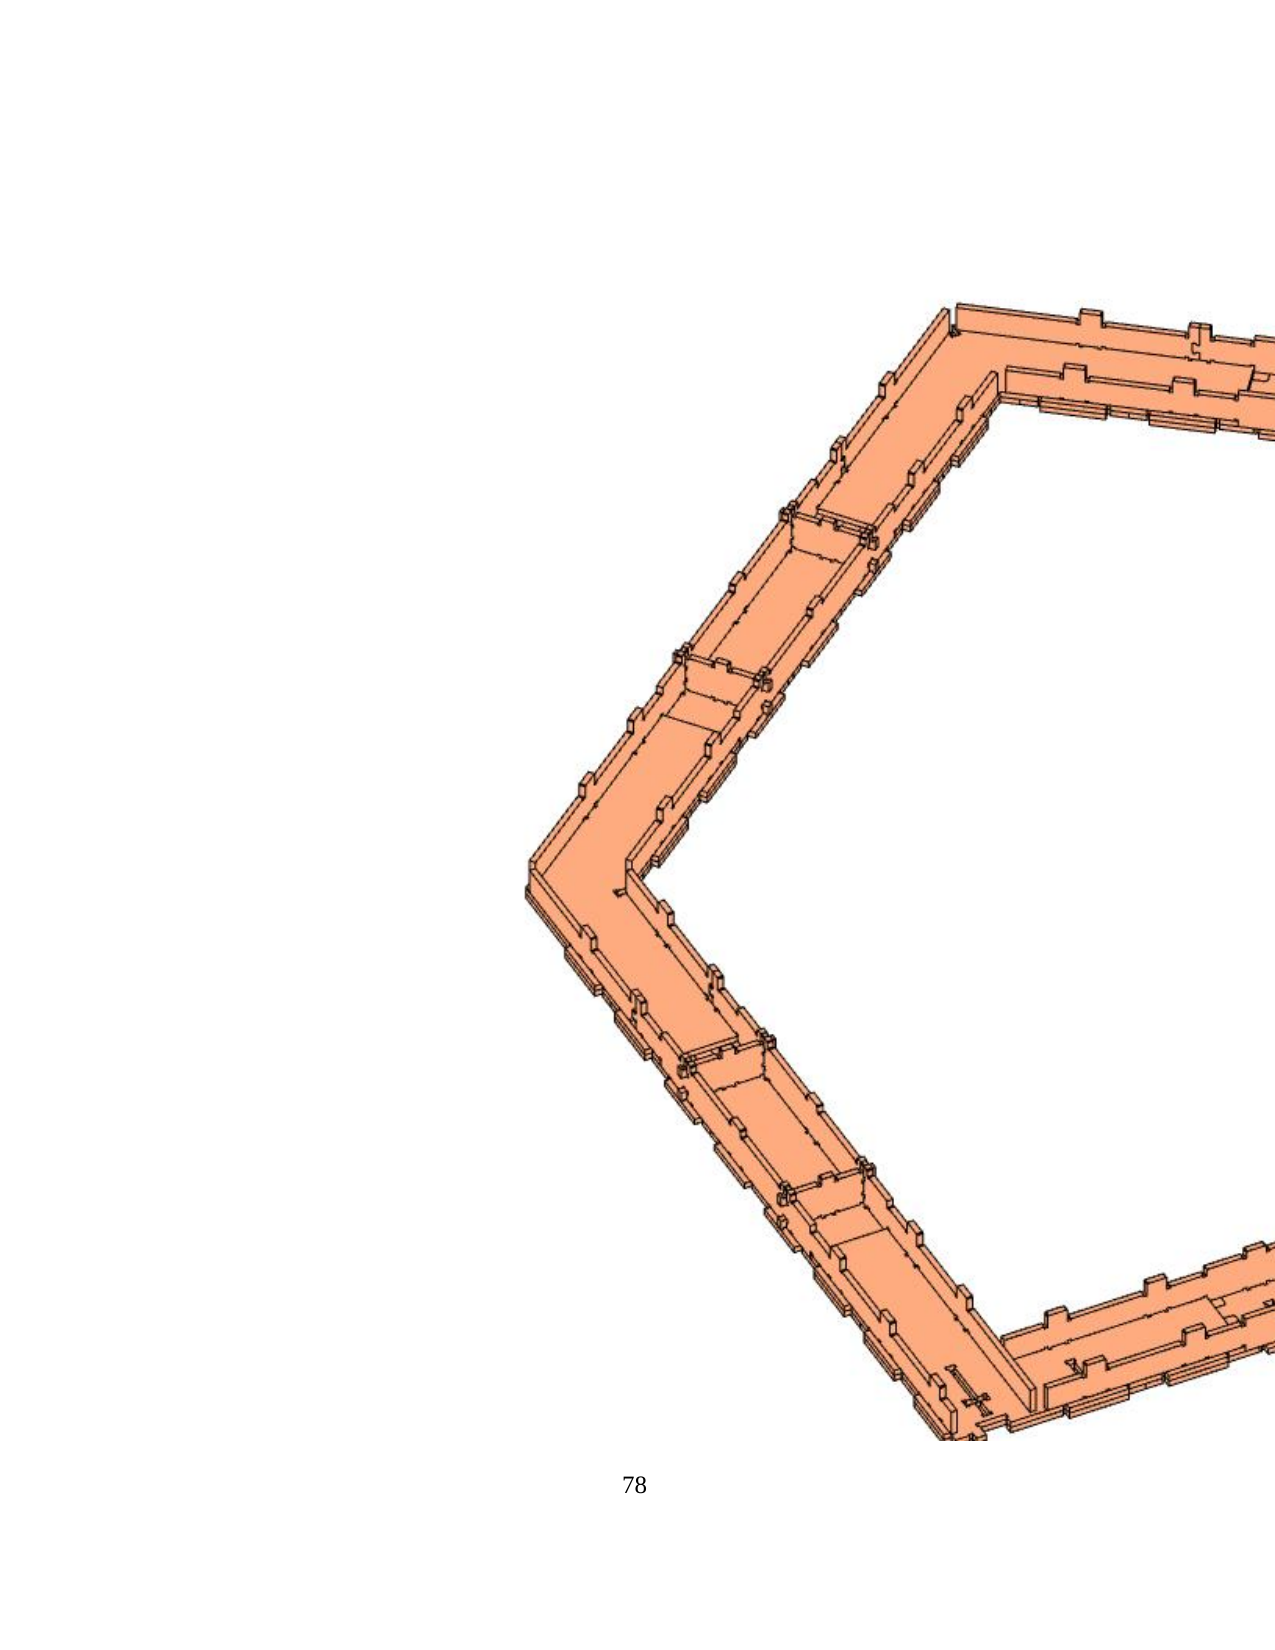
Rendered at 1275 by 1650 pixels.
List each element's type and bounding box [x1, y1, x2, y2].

picture [150, 150, 1275, 1441]
